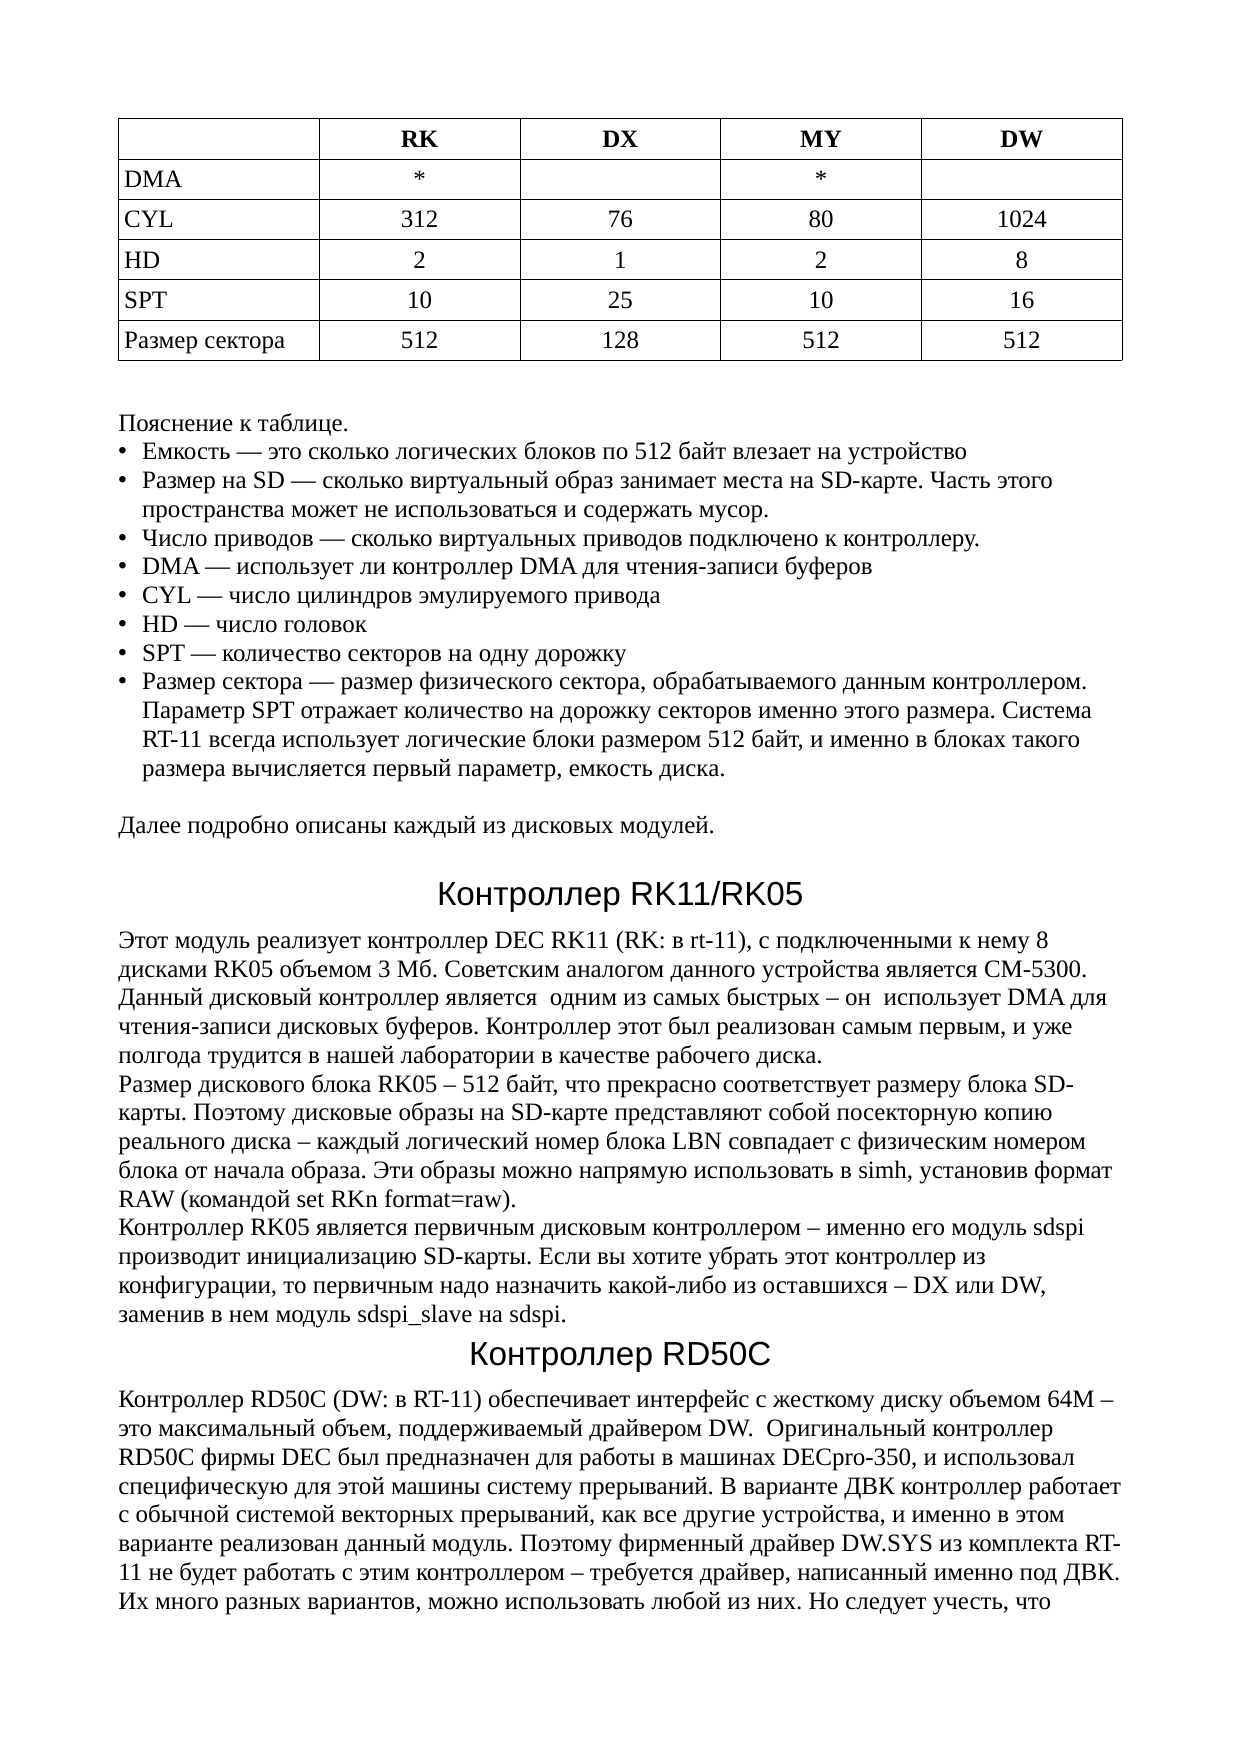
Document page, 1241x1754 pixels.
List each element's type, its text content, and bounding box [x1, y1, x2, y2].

table_cell CYL [119, 200, 319, 239]
table_header DX [521, 119, 720, 158]
table_cell 1 [521, 240, 720, 279]
table_cell Размер сектора [119, 321, 319, 360]
table_header DW [922, 119, 1122, 158]
list HD — число головок [118, 609, 1122, 638]
table_cell 10 [320, 280, 520, 320]
list CYL — число цилиндров эмулируемого привода [118, 580, 1122, 609]
list Число приводов — сколько виртуальных приводов подключено к контроллеру. [118, 523, 1122, 551]
table_cell DMA [119, 160, 319, 199]
list DMA — использует ли контроллер DMA для чтения-записи буферов [118, 551, 1122, 580]
table_cell * [721, 160, 921, 199]
table_cell * [320, 160, 520, 199]
subtitle Контроллер RD50C [118, 1334, 1122, 1372]
table_cell 128 [521, 321, 720, 360]
table_cell 8 [922, 240, 1122, 279]
text Этот модуль реализует контроллер DEC RK11 (RK: в rt-11), с подключенными к нему 8 дисками RK05 объемом 3 Мб. Советским аналогом данного устройства является СМ-5300. Данный дисковый контроллер является одним из самых быстрых – он использует DMA для чтения-записи дисковых буферов. Контроллер этот был реализован самым первым, и уже полгода трудится в нашей лаборатории в качестве рабочего диска. [118, 925, 1122, 1069]
table_cell 2 [721, 240, 921, 279]
table_cell [922, 160, 1122, 199]
table_cell 76 [521, 200, 720, 239]
table_cell HD [119, 240, 319, 279]
table_cell 2 [320, 240, 520, 279]
table_cell 312 [320, 200, 520, 239]
table_cell 512 [320, 321, 520, 360]
text Контроллер RK05 является первичным дисковым контроллером – именно его модуль sdspi производит инициализацию SD-карты. Если вы хотите убрать этот контроллер из конфигурации, то первичным надо назначить какой-либо из оставшихся – DX или DW, заменив в нем модуль sdspi_slave на sdspi. [118, 1212, 1122, 1327]
table_cell 512 [922, 321, 1122, 360]
table_header [119, 119, 319, 158]
text Далее подробно описаны каждый из дисковых модулей. [118, 810, 1122, 839]
list Емкость — это сколько логических блоков по 512 байт влезает на устройство [118, 436, 1122, 465]
subtitle Контроллер RK11/RK05 [118, 874, 1122, 912]
text Пояснение к таблице. [118, 408, 1122, 436]
table_cell 10 [721, 280, 921, 320]
list Размер на SD — сколько виртуальный образ занимает места на SD-карте. Часть этого пространства может не использоваться и содержать мусор. [118, 465, 1122, 523]
table_cell 1024 [922, 200, 1122, 239]
table_cell 80 [721, 200, 921, 239]
table_cell 25 [521, 280, 720, 320]
table_cell 512 [721, 321, 921, 360]
list Размер сектора — размер физического сектора, обрабатываемого данным контроллером. Параметр SPT отражает количество на дорожку секторов именно этого размера. Система RT-11 всегда использует логические блоки размером 512 байт, и именно в блоках такого размера вычисляется первый параметр, емкость диска. [118, 666, 1122, 781]
table_cell 16 [922, 280, 1122, 320]
text Контроллер RD50C (DW: в RT-11) обеспечивает интерфейс с жесткому диску объемом 64М – это максимальный объем, поддерживаемый драйвером DW. Оригинальный контроллер RD50C фирмы DEC был предназначен для работы в машинах DECpro-350, и использовал специфическую для этой машины систему прерываний. В варианте ДВК контроллер работает с обычной системой векторных прерываний, как все другие устройства, и именно в этом варианте реализован данный модуль. Поэтому фирменный драйвер DW.SYS из комплекта RT-11 не будет работать с этим контроллером – требуется драйвер, написанный именно под ДВК. Их много разных вариантов, можно использовать любой из них. Но следует учесть, что [118, 1384, 1122, 1614]
table_cell SPT [119, 280, 319, 320]
table_header MY [721, 119, 921, 158]
table_header RK [320, 119, 520, 158]
text Размер дискового блока RK05 – 512 байт, что прекрасно соответствует размеру блока SD-карты. Поэтому дисковые образы на SD-карте представляют собой посекторную копию реального диска – каждый логический номер блока LBN совпадает с физическим номером блока от начала образа. Эти образы можно напрямую использовать в simh, установив формат RAW (командой set RKn format=raw). [118, 1069, 1122, 1212]
table_cell [521, 160, 720, 199]
list SPT — количество секторов на одну дорожку [118, 638, 1122, 666]
